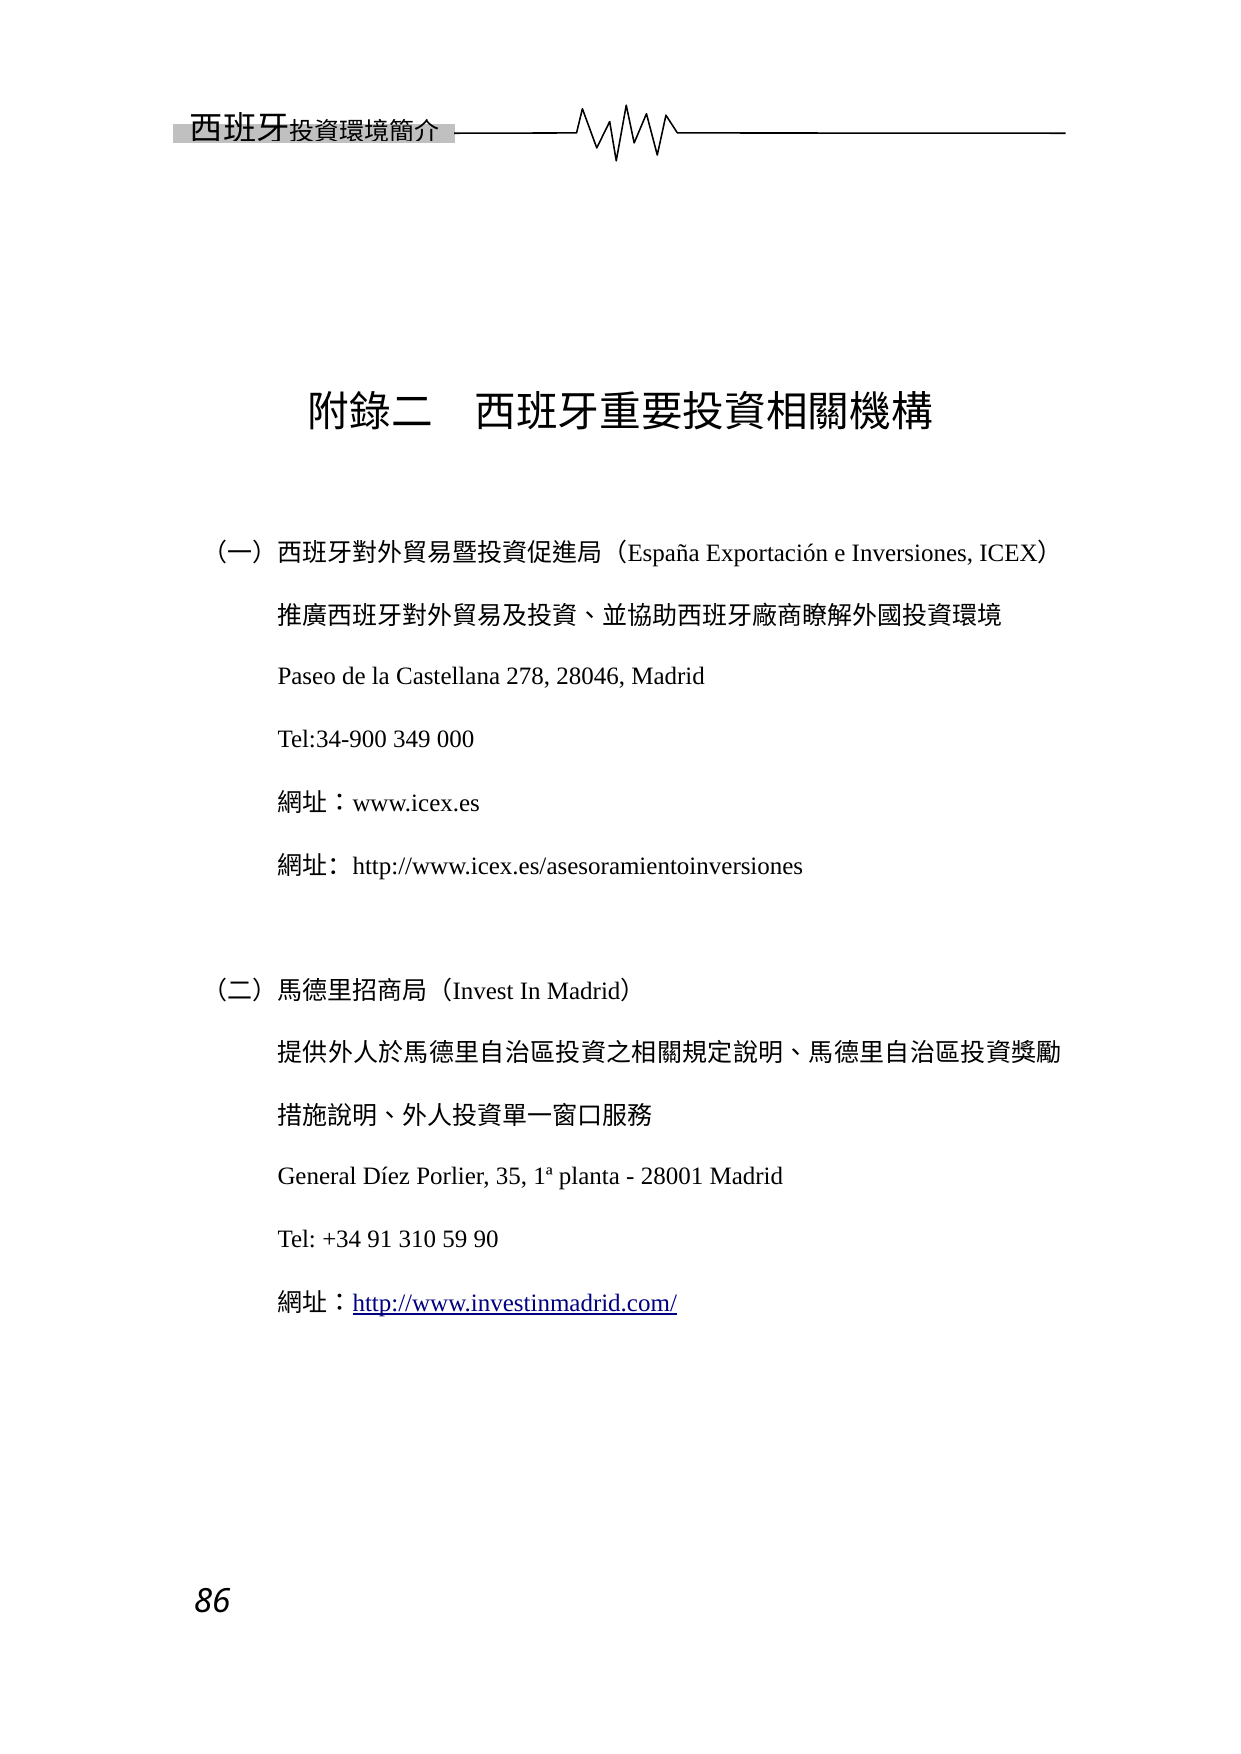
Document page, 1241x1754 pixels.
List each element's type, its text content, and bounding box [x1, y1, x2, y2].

text 推廣西班牙對外貿易及投資、並協助西班牙廠商瞭解外國投資環境 [277, 572, 1063, 634]
text General Díez Porlier, 35, 1ª planta - 28001 Madrid [277, 1134, 1063, 1197]
subtitle 附錄二 西班牙重要投資相關機構 [177, 366, 1063, 429]
text 提供外人於馬德里自治區投資之相關規定說明、馬德里自治區投資獎勵措施說明、外人投資單一窗口服務 [277, 1009, 1063, 1134]
text 網址：http://www.investinmadrid.com/ [277, 1259, 1063, 1322]
text Paseo de la Castellana 278, 28046, Madrid [277, 634, 1063, 697]
text 網址：www.icex.es [277, 759, 1063, 822]
text （二）馬德里招商局（Invest In Madrid） [202, 947, 1063, 1009]
text （一）西班牙對外貿易暨投資促進局（España Exportación e Inversiones, ICEX） [202, 509, 1063, 572]
text 網址：http://www.icex.es/asesoramientoinversiones [177, 822, 1063, 884]
text Tel: +34 91 310 59 90 [277, 1197, 1063, 1259]
text Tel:34-900 349 000 [277, 697, 1063, 759]
